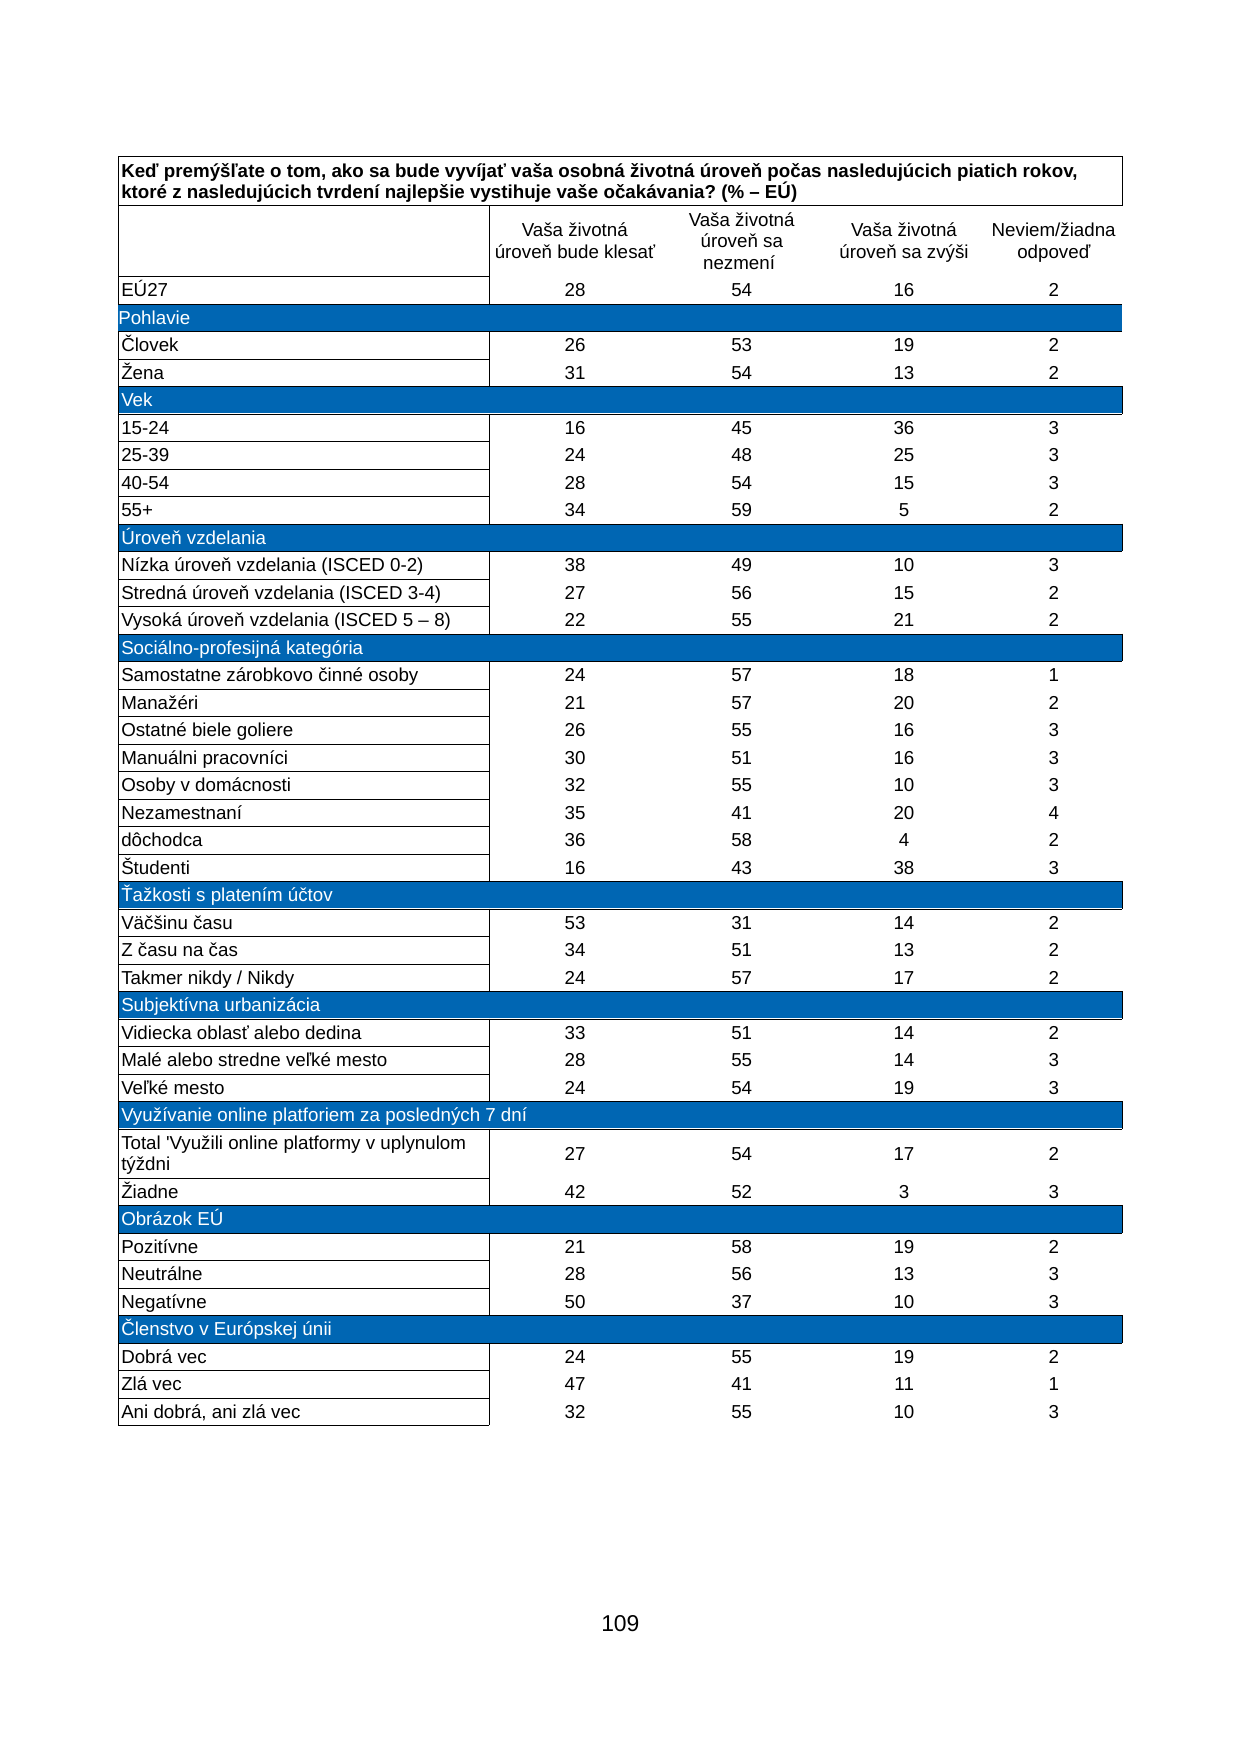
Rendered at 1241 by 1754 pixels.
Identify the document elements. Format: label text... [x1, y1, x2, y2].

table_cell 2 [985, 276, 1122, 303]
table_cell 32 [490, 1398, 660, 1425]
table_cell Väčšinu času [119, 910, 489, 936]
table_cell 16 [490, 415, 660, 441]
table_cell 10 [823, 771, 985, 798]
table_cell 2 [985, 579, 1122, 606]
table_cell Total 'Využili online platformy v uplynulom týždni [119, 1130, 489, 1178]
table_cell 15 [823, 579, 985, 606]
table_cell Človek [119, 332, 489, 358]
table_cell Obrázok EÚ [119, 1206, 1122, 1233]
table_cell 41 [660, 1370, 823, 1398]
table_cell 25-39 [119, 442, 489, 468]
table_cell 55 [660, 1344, 823, 1370]
table_cell 55 [660, 606, 823, 633]
table_cell 34 [490, 936, 660, 963]
table_cell 57 [660, 689, 823, 716]
table_cell Vaša životná úroveň sa zvýši [823, 206, 985, 276]
table_cell 51 [660, 936, 823, 963]
table_cell 36 [490, 826, 660, 853]
table_cell Takmer nikdy / Nikdy [119, 965, 489, 991]
table_cell 48 [660, 441, 823, 468]
table_header Keď premýšľate o tom, ako sa bude vyvíjať vaša osobná životná úroveň počas nasledujúcich piatich rokov, ktoré z nasledujúcich tvrdení najlepšie vystihuje vaše očakávania? (% – EÚ) [119, 157, 1122, 205]
table_cell 55 [660, 1046, 823, 1073]
table_cell 27 [490, 579, 660, 606]
table_cell 2 [985, 1020, 1122, 1046]
table_cell Vidiecka oblasť alebo dedina [119, 1020, 489, 1046]
table_cell 26 [490, 716, 660, 743]
table_cell 22 [490, 606, 660, 633]
table_cell Vysoká úroveň vzdelania (ISCED 5 – 8) [119, 607, 489, 633]
table_cell Pohlavie [118, 305, 1122, 331]
table_cell Nezamestnaní [119, 800, 489, 826]
table_cell 24 [490, 662, 660, 688]
table_cell 19 [823, 1074, 985, 1101]
table_cell 57 [660, 964, 823, 991]
table_cell 56 [660, 1260, 823, 1288]
table_cell 15 [823, 469, 985, 496]
table_cell Osoby v domácnosti [119, 772, 489, 798]
table_cell 50 [490, 1288, 660, 1315]
table_cell 2 [985, 910, 1122, 936]
table_cell Využívanie online platforiem za posledných 7 dní [119, 1102, 1122, 1128]
table_cell 3 [823, 1178, 985, 1205]
table_cell 3 [985, 1260, 1122, 1288]
table_cell 3 [985, 1178, 1122, 1205]
table_cell 51 [660, 1020, 823, 1046]
table_cell 55 [660, 716, 823, 743]
table_cell 18 [823, 662, 985, 688]
table_cell [119, 206, 489, 276]
table_cell 2 [985, 606, 1122, 633]
table_cell 54 [660, 469, 823, 496]
table_cell 40-54 [119, 470, 489, 496]
table_cell 38 [490, 552, 660, 578]
table_cell 41 [660, 799, 823, 826]
table_cell 58 [660, 826, 823, 853]
table_cell 54 [660, 359, 823, 386]
table_cell 34 [490, 496, 660, 523]
table_cell Študenti [119, 855, 489, 881]
table_cell 57 [660, 662, 823, 688]
table_cell 26 [490, 332, 660, 358]
table_cell 53 [660, 332, 823, 358]
table_cell 59 [660, 496, 823, 523]
table_cell 42 [490, 1178, 660, 1205]
table_cell 16 [490, 854, 660, 881]
table_cell 31 [660, 910, 823, 936]
table_cell 10 [823, 1398, 985, 1425]
table_cell 20 [823, 799, 985, 826]
table_cell 2 [985, 332, 1122, 358]
table_cell 16 [823, 716, 985, 743]
table_cell 19 [823, 1234, 985, 1260]
table_cell 4 [985, 799, 1122, 826]
table_cell 19 [823, 332, 985, 358]
table_cell Žiadne [119, 1179, 489, 1205]
table_cell Negatívne [119, 1289, 489, 1315]
table_cell 49 [660, 552, 823, 578]
table_cell 28 [490, 469, 660, 496]
table_cell 14 [823, 910, 985, 936]
table_cell Z času na čas [119, 937, 489, 963]
table_cell 33 [490, 1020, 660, 1046]
table_cell 55 [660, 1398, 823, 1425]
table_cell 56 [660, 579, 823, 606]
table_cell 17 [823, 964, 985, 991]
table_cell 2 [985, 1344, 1122, 1370]
table_cell 24 [490, 1074, 660, 1101]
table_cell 1 [985, 1370, 1122, 1398]
table_cell 3 [985, 1074, 1122, 1101]
table_cell 28 [490, 276, 660, 303]
table_cell 38 [823, 854, 985, 881]
table_cell 27 [490, 1130, 660, 1178]
table_cell 16 [823, 276, 985, 303]
table_cell 3 [985, 744, 1122, 771]
table_cell 3 [985, 854, 1122, 881]
table_cell 3 [985, 552, 1122, 578]
table_cell Žena [119, 360, 489, 386]
table_cell 25 [823, 441, 985, 468]
table_cell 20 [823, 689, 985, 716]
table_cell 21 [490, 1234, 660, 1260]
table_cell Manažéri [119, 690, 489, 716]
table_cell Nízka úroveň vzdelania (ISCED 0-2) [119, 552, 489, 578]
table_cell 3 [985, 1046, 1122, 1073]
table_cell 32 [490, 771, 660, 798]
table_cell 3 [985, 771, 1122, 798]
table_cell dôchodca [119, 827, 489, 853]
table_cell 45 [660, 415, 823, 441]
table_cell 36 [823, 415, 985, 441]
table_cell 10 [823, 552, 985, 578]
table_cell 19 [823, 1344, 985, 1370]
table_cell 16 [823, 744, 985, 771]
table_cell 43 [660, 854, 823, 881]
table_cell Malé alebo stredne veľké mesto [119, 1047, 489, 1073]
table_cell 13 [823, 359, 985, 386]
table_cell Dobrá vec [119, 1344, 489, 1370]
table_cell 17 [823, 1130, 985, 1178]
table_cell 58 [660, 1234, 823, 1260]
table_cell Pozitívne [119, 1234, 489, 1260]
table_cell Členstvo v Európskej únii [119, 1316, 1122, 1343]
table_cell 51 [660, 744, 823, 771]
table_cell 28 [490, 1260, 660, 1288]
table_cell 24 [490, 964, 660, 991]
table_cell 24 [490, 441, 660, 468]
table_cell 10 [823, 1288, 985, 1315]
table_cell 3 [985, 1288, 1122, 1315]
table_cell 54 [660, 276, 823, 303]
table_cell Ťažkosti s platením účtov [119, 882, 1122, 908]
table_cell 2 [985, 1234, 1122, 1260]
table_cell 4 [823, 826, 985, 853]
table_cell Veľké mesto [119, 1075, 489, 1101]
table_cell 2 [985, 964, 1122, 991]
table_cell Zlá vec [119, 1371, 489, 1398]
table_cell 21 [490, 689, 660, 716]
table_cell Subjektívna urbanizácia [119, 992, 1122, 1018]
table_cell 55 [660, 771, 823, 798]
table_cell 13 [823, 1260, 985, 1288]
table_cell 37 [660, 1288, 823, 1315]
table_cell 14 [823, 1046, 985, 1073]
table_cell 2 [985, 689, 1122, 716]
table_cell 2 [985, 936, 1122, 963]
table_cell 53 [490, 910, 660, 936]
table_cell Vaša životná úroveň bude klesať [490, 206, 660, 276]
table_cell 3 [985, 415, 1122, 441]
table_cell Neutrálne [119, 1261, 489, 1288]
table_cell 30 [490, 744, 660, 771]
table_cell 24 [490, 1344, 660, 1370]
table_cell Manuálni pracovníci [119, 745, 489, 771]
table_cell 47 [490, 1370, 660, 1398]
table_cell Vaša životná úroveň sa nezmení [660, 206, 823, 276]
table_cell 54 [660, 1130, 823, 1178]
table_cell 52 [660, 1178, 823, 1205]
table_cell 3 [985, 441, 1122, 468]
table_cell 55+ [119, 497, 489, 523]
table_cell 1 [985, 662, 1122, 688]
table_cell 2 [985, 359, 1122, 386]
table_cell 13 [823, 936, 985, 963]
table_cell EÚ27 [119, 277, 489, 303]
table_cell 3 [985, 716, 1122, 743]
table_cell 3 [985, 469, 1122, 496]
table_cell 21 [823, 606, 985, 633]
table_cell Vek [119, 387, 1122, 413]
table_cell 11 [823, 1370, 985, 1398]
table_cell 5 [823, 496, 985, 523]
table_cell Neviem/žiadna odpoveď [985, 206, 1122, 276]
table_cell 2 [985, 826, 1122, 853]
table_cell 54 [660, 1074, 823, 1101]
table_cell Stredná úroveň vzdelania (ISCED 3-4) [119, 580, 489, 606]
table_cell 2 [985, 1130, 1122, 1178]
table_cell 28 [490, 1046, 660, 1073]
table_cell Sociálno-profesijná kategória [119, 635, 1122, 661]
table_cell Samostatne zárobkovo činné osoby [119, 662, 489, 688]
table_cell Ostatné biele goliere [119, 717, 489, 743]
table_cell Úroveň vzdelania [119, 525, 1122, 551]
table_cell 3 [985, 1398, 1122, 1425]
table_cell 2 [985, 496, 1122, 523]
table_cell 31 [490, 359, 660, 386]
table_cell Ani dobrá, ani zlá vec [119, 1399, 489, 1425]
table_cell 35 [490, 799, 660, 826]
table_cell 15-24 [119, 415, 489, 441]
table_cell 14 [823, 1020, 985, 1046]
